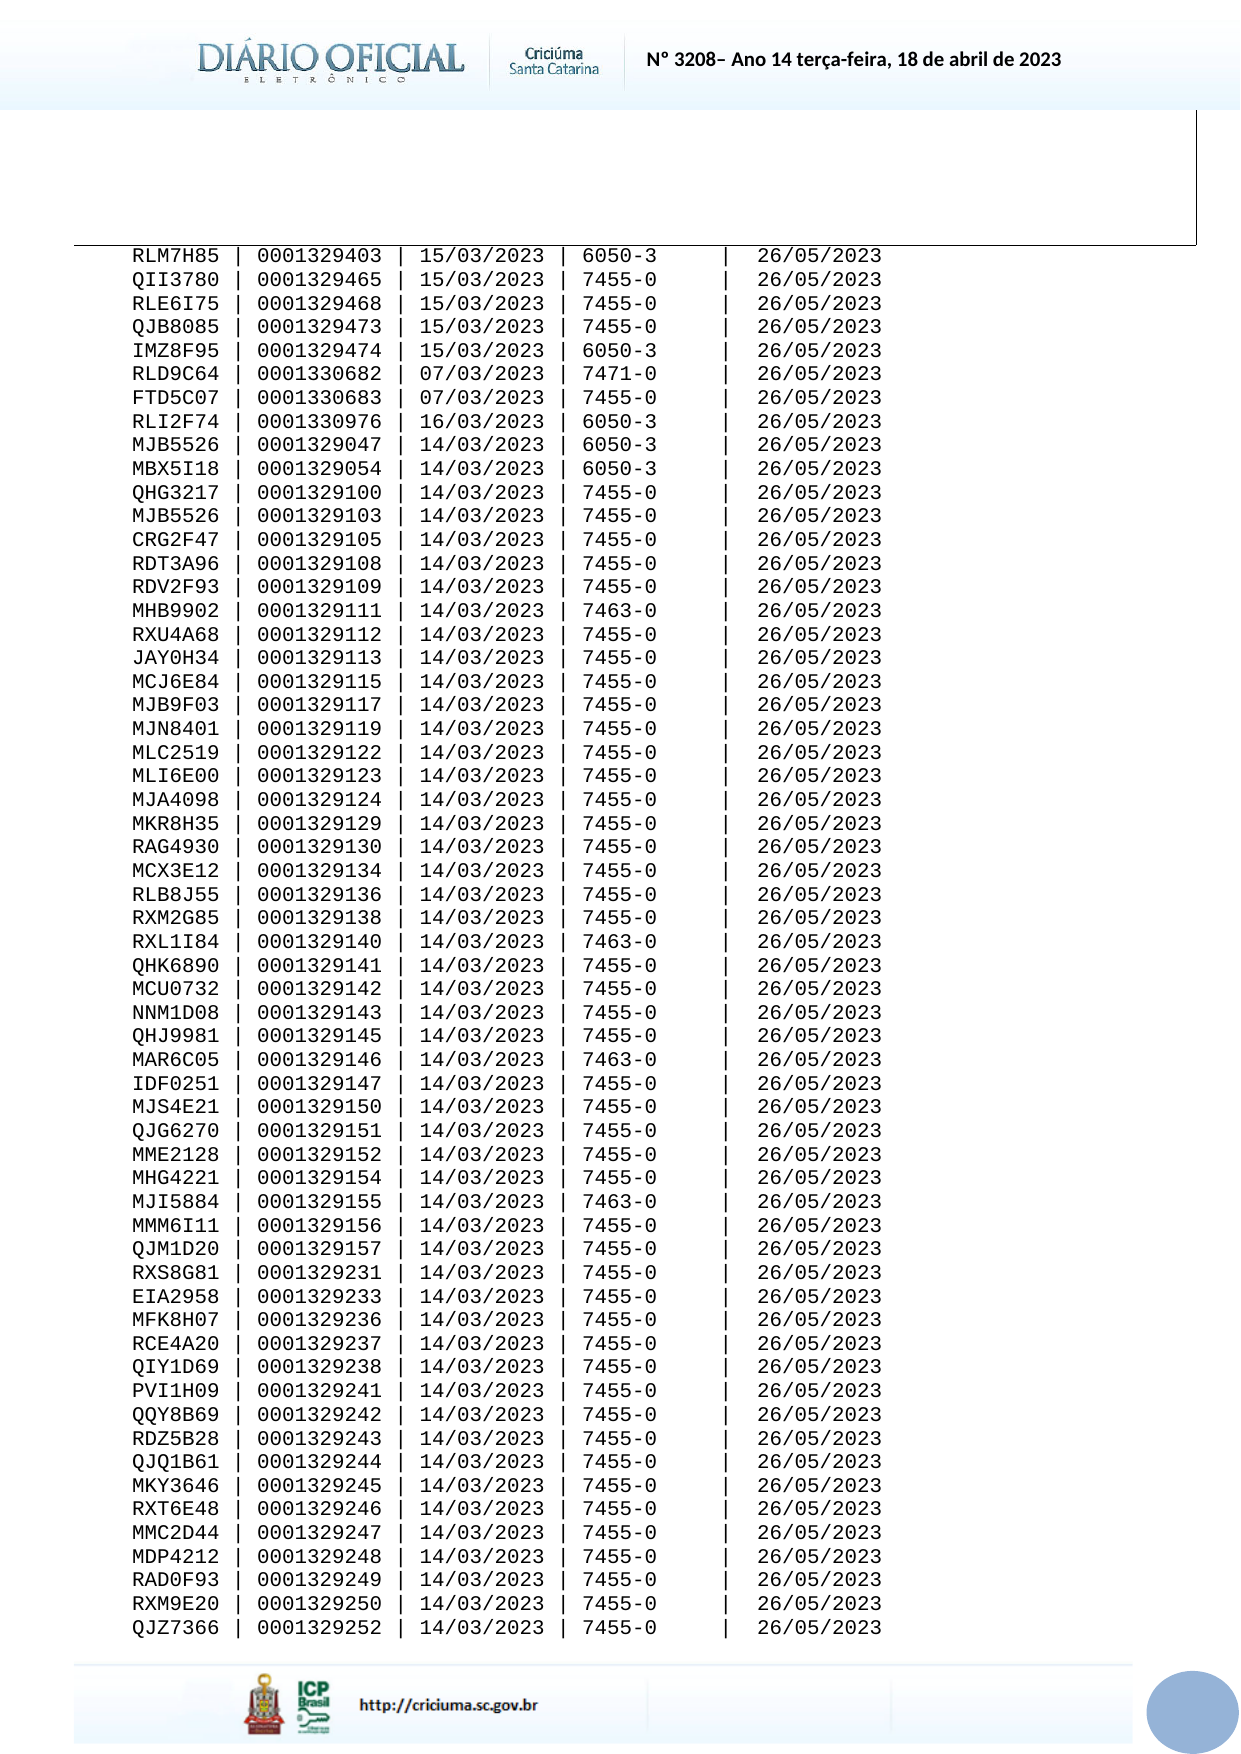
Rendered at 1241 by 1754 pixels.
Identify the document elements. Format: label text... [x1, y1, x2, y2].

text RCE4A20 | 0001329237 | 14/03/2023 | 7455-0 | 26/05/2023 [44, 1333, 1196, 1357]
text CRG2F47 | 0001329105 | 14/03/2023 | 7455-0 | 26/05/2023 [44, 529, 1196, 553]
text QHG3217 | 0001329100 | 14/03/2023 | 7455-0 | 26/05/2023 [44, 482, 1196, 505]
text EIA2958 | 0001329233 | 14/03/2023 | 7455-0 | 26/05/2023 [44, 1286, 1196, 1309]
text RLB8J55 | 0001329136 | 14/03/2023 | 7455-0 | 26/05/2023 [44, 884, 1196, 907]
text RLM7H85 | 0001329403 | 15/03/2023 | 6050-3 | 26/05/2023 [44, 245, 1196, 269]
text MJI5884 | 0001329155 | 14/03/2023 | 7463-0 | 26/05/2023 [44, 1191, 1196, 1215]
text MME2128 | 0001329152 | 14/03/2023 | 7455-0 | 26/05/2023 [44, 1144, 1196, 1167]
text MLI6E00 | 0001329123 | 14/03/2023 | 7455-0 | 26/05/2023 [44, 765, 1196, 789]
text MMM6I11 | 0001329156 | 14/03/2023 | 7455-0 | 26/05/2023 [44, 1215, 1196, 1238]
text MJB5526 | 0001329047 | 14/03/2023 | 6050-3 | 26/05/2023 [44, 434, 1196, 458]
text MAR6C05 | 0001329146 | 14/03/2023 | 7463-0 | 26/05/2023 [44, 1049, 1196, 1073]
text QJZ7366 | 0001329252 | 14/03/2023 | 7455-0 | 26/05/2023 [44, 1617, 1196, 1640]
text QIY1D69 | 0001329238 | 14/03/2023 | 7455-0 | 26/05/2023 [44, 1357, 1196, 1380]
text RDT3A96 | 0001329108 | 14/03/2023 | 7455-0 | 26/05/2023 [44, 553, 1196, 576]
text MCJ6E84 | 0001329115 | 14/03/2023 | 7455-0 | 26/05/2023 [44, 671, 1196, 694]
text RXT6E48 | 0001329246 | 14/03/2023 | 7455-0 | 26/05/2023 [44, 1498, 1196, 1522]
text MKY3646 | 0001329245 | 14/03/2023 | 7455-0 | 26/05/2023 [44, 1475, 1196, 1498]
text IDF0251 | 0001329147 | 14/03/2023 | 7455-0 | 26/05/2023 [44, 1073, 1196, 1096]
text QJB8085 | 0001329473 | 15/03/2023 | 7455-0 | 26/05/2023 [44, 316, 1196, 340]
text RXU4A68 | 0001329112 | 14/03/2023 | 7455-0 | 26/05/2023 [44, 623, 1196, 647]
text QII3780 | 0001329465 | 15/03/2023 | 7455-0 | 26/05/2023 [44, 269, 1196, 292]
text MBX5I18 | 0001329054 | 14/03/2023 | 6050-3 | 26/05/2023 [44, 458, 1196, 482]
text RLI2F74 | 0001330976 | 16/03/2023 | 6050-3 | 26/05/2023 [44, 411, 1196, 434]
text MFK8H07 | 0001329236 | 14/03/2023 | 7455-0 | 26/05/2023 [44, 1309, 1196, 1333]
text RAD0F93 | 0001329249 | 14/03/2023 | 7455-0 | 26/05/2023 [44, 1569, 1196, 1593]
text QHK6890 | 0001329141 | 14/03/2023 | 7455-0 | 26/05/2023 [44, 954, 1196, 978]
text MJB5526 | 0001329103 | 14/03/2023 | 7455-0 | 26/05/2023 [44, 505, 1196, 529]
text RXS8G81 | 0001329231 | 14/03/2023 | 7455-0 | 26/05/2023 [44, 1262, 1196, 1286]
text MCU0732 | 0001329142 | 14/03/2023 | 7455-0 | 26/05/2023 [44, 978, 1196, 1002]
text MKR8H35 | 0001329129 | 14/03/2023 | 7455-0 | 26/05/2023 [44, 813, 1196, 836]
text QJQ1B61 | 0001329244 | 14/03/2023 | 7455-0 | 26/05/2023 [44, 1451, 1196, 1475]
text RDV2F93 | 0001329109 | 14/03/2023 | 7455-0 | 26/05/2023 [44, 576, 1196, 600]
text QQY8B69 | 0001329242 | 14/03/2023 | 7455-0 | 26/05/2023 [44, 1404, 1196, 1427]
text RDZ5B28 | 0001329243 | 14/03/2023 | 7455-0 | 26/05/2023 [44, 1427, 1196, 1451]
text MMC2D44 | 0001329247 | 14/03/2023 | 7455-0 | 26/05/2023 [44, 1522, 1196, 1546]
text JAY0H34 | 0001329113 | 14/03/2023 | 7455-0 | 26/05/2023 [44, 647, 1196, 671]
text PVI1H09 | 0001329241 | 14/03/2023 | 7455-0 | 26/05/2023 [44, 1380, 1196, 1404]
text RLE6I75 | 0001329468 | 15/03/2023 | 7455-0 | 26/05/2023 [44, 292, 1196, 316]
text RXM2G85 | 0001329138 | 14/03/2023 | 7455-0 | 26/05/2023 [44, 907, 1196, 931]
text MJA4098 | 0001329124 | 14/03/2023 | 7455-0 | 26/05/2023 [44, 789, 1196, 813]
text IMZ8F95 | 0001329474 | 15/03/2023 | 6050-3 | 26/05/2023 [44, 340, 1196, 363]
text MJN8401 | 0001329119 | 14/03/2023 | 7455-0 | 26/05/2023 [44, 718, 1196, 742]
text MDP4212 | 0001329248 | 14/03/2023 | 7455-0 | 26/05/2023 [44, 1546, 1196, 1569]
text RXL1I84 | 0001329140 | 14/03/2023 | 7463-0 | 26/05/2023 [44, 931, 1196, 954]
text MCX3E12 | 0001329134 | 14/03/2023 | 7455-0 | 26/05/2023 [44, 860, 1196, 884]
text QHJ9981 | 0001329145 | 14/03/2023 | 7455-0 | 26/05/2023 [44, 1026, 1196, 1049]
text MHB9902 | 0001329111 | 14/03/2023 | 7463-0 | 26/05/2023 [44, 600, 1196, 623]
text RXM9E20 | 0001329250 | 14/03/2023 | 7455-0 | 26/05/2023 [44, 1593, 1196, 1617]
text NNM1D08 | 0001329143 | 14/03/2023 | 7455-0 | 26/05/2023 [44, 1002, 1196, 1026]
text MJS4E21 | 0001329150 | 14/03/2023 | 7455-0 | 26/05/2023 [44, 1096, 1196, 1120]
text QJG6270 | 0001329151 | 14/03/2023 | 7455-0 | 26/05/2023 [44, 1120, 1196, 1144]
text RAG4930 | 0001329130 | 14/03/2023 | 7455-0 | 26/05/2023 [44, 836, 1196, 860]
text MHG4221 | 0001329154 | 14/03/2023 | 7455-0 | 26/05/2023 [44, 1167, 1196, 1191]
text QJM1D20 | 0001329157 | 14/03/2023 | 7455-0 | 26/05/2023 [44, 1238, 1196, 1262]
text FTD5C07 | 0001330683 | 07/03/2023 | 7455-0 | 26/05/2023 [44, 387, 1196, 411]
text MLC2519 | 0001329122 | 14/03/2023 | 7455-0 | 26/05/2023 [44, 742, 1196, 765]
text MJB9F03 | 0001329117 | 14/03/2023 | 7455-0 | 26/05/2023 [44, 694, 1196, 718]
text RLD9C64 | 0001330682 | 07/03/2023 | 7471-0 | 26/05/2023 [44, 363, 1196, 387]
